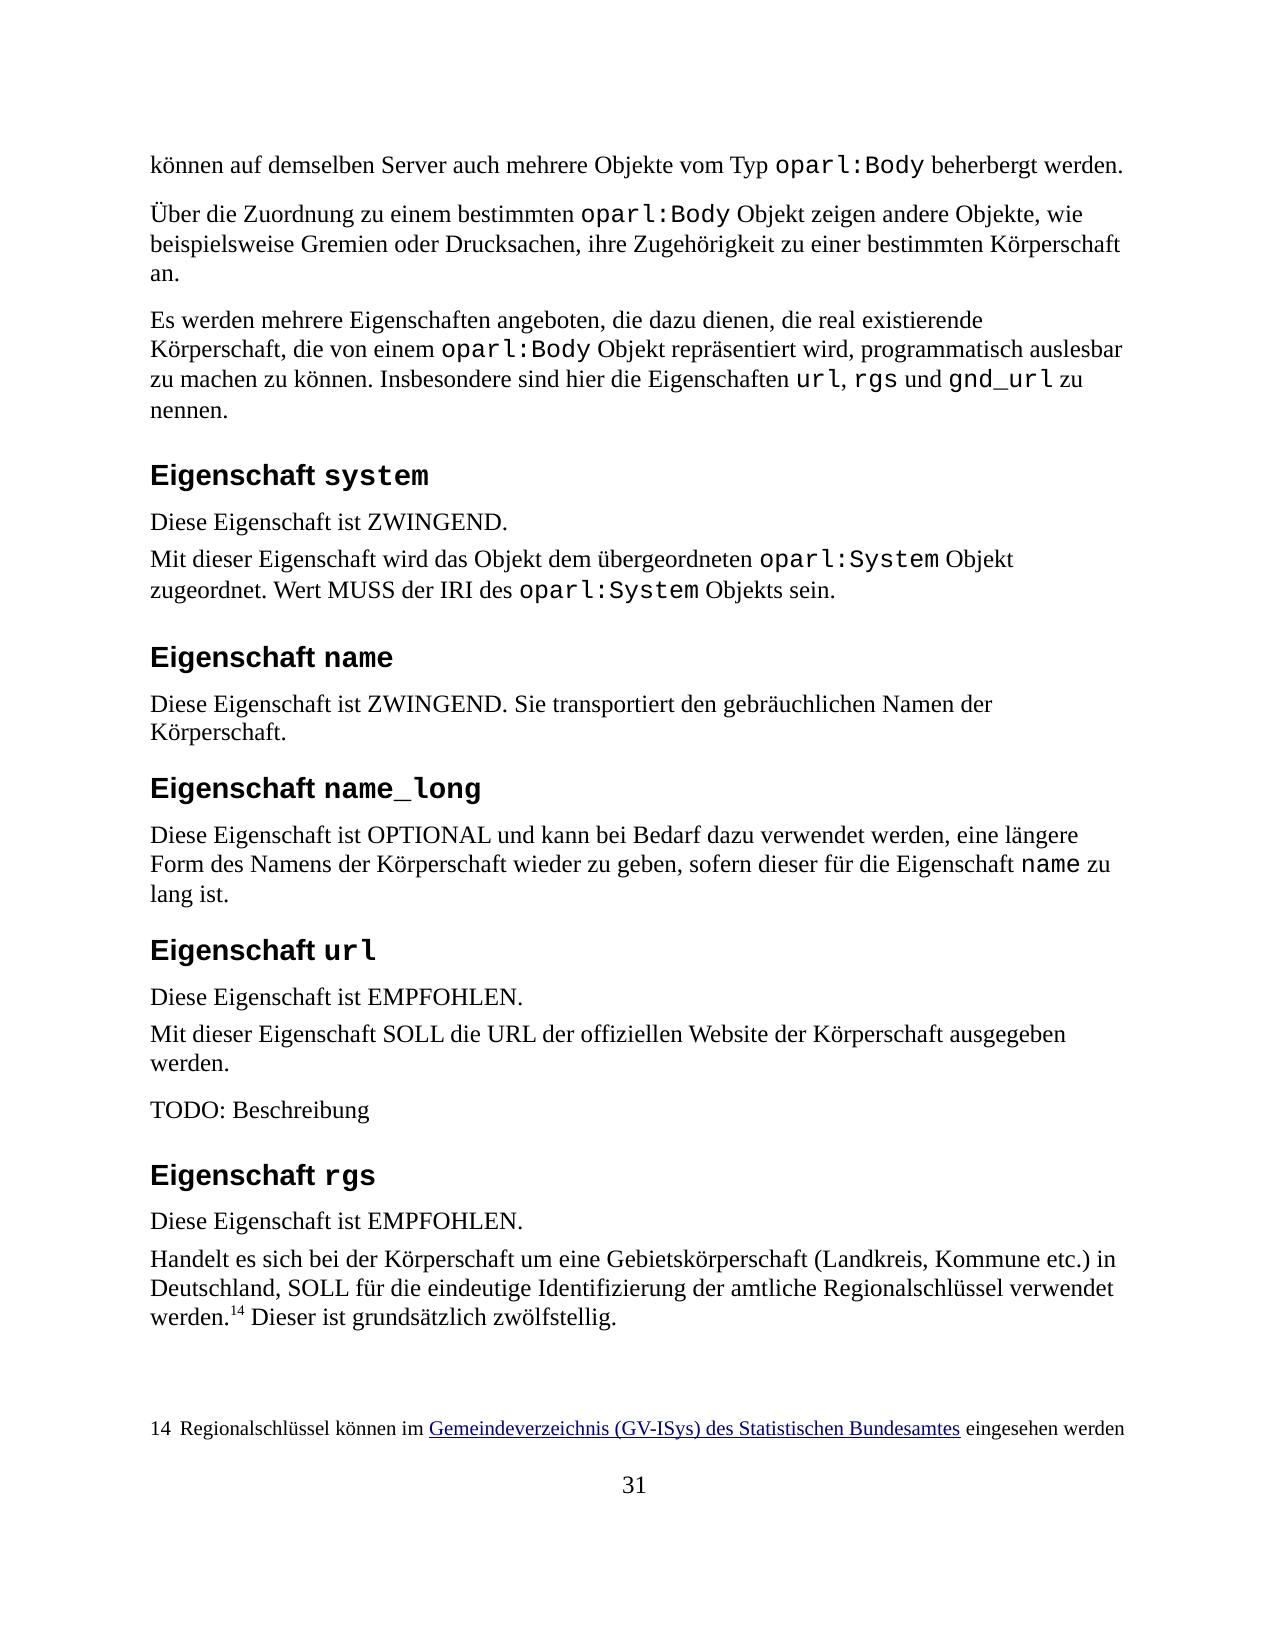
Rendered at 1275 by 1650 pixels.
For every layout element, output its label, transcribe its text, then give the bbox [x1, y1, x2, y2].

text Diese Eigenschaft ist OPTIONAL und kann bei Bedarf dazu verwendet werden, eine längere Form des Namens der Körperschaft wieder zu geben, sofern dieser für die Eigenschaft name zu lang ist. [150, 820, 1125, 908]
text können auf demselben Server auch mehrere Objekte vom Typ oparl:Body beherbergt werden. [150, 150, 1125, 181]
subtitle Eigenschaft rgs [150, 1158, 1125, 1194]
text TODO: Beschreibung [150, 1095, 1125, 1124]
text Diese Eigenschaft ist EMPFOHLEN. [150, 1206, 1125, 1235]
text Handelt es sich bei der Körperschaft um eine Gebietskörperschaft (Landkreis, Kommune etc.) in Deutschland, SOLL für die eindeutige Identifizierung der amtliche Regionalschlüssel verwendet werden. Dieser ist grundsätzlich zwölfstellig. [150, 1244, 1125, 1330]
text Diese Eigenschaft ist ZWINGEND. [150, 507, 1125, 536]
subtitle Eigenschaft name [150, 640, 1125, 676]
text Mit dieser Eigenschaft wird das Objekt dem übergeordneten oparl:System Objekt zugeordnet. Wert MUSS der IRI des oparl:System Objekts sein. [150, 544, 1125, 606]
text Diese Eigenschaft ist EMPFOHLEN. [150, 982, 1125, 1011]
text Es werden mehrere Eigenschaften angeboten, die dazu dienen, die real existierende Körperschaft, die von einem oparl:Body Objekt repräsentiert wird, programmatisch auslesbar zu machen zu können. Insbesondere sind hier die Eigenschaften url, rgs und gnd_url zu nennen. [150, 305, 1125, 424]
subtitle Eigenschaft name_long [150, 771, 1125, 807]
text Mit dieser Eigenschaft SOLL die URL der offiziellen Website der Körperschaft ausgegeben werden. [150, 1019, 1125, 1077]
text Regionalschlüssel können im Gemeindeverzeichnis (GV-ISys) des Statistischen Bundesamtes eingesehen werden [150, 1416, 1125, 1440]
subtitle Eigenschaft url [150, 933, 1125, 969]
text Diese Eigenschaft ist ZWINGEND. Sie transportiert den gebräuchlichen Namen der Körperschaft. [150, 689, 1125, 746]
text Über die Zuordnung zu einem bestimmten oparl:Body Objekt zeigen andere Objekte, wie beispielsweise Gremien oder Drucksachen, ihre Zugehörigkeit zu einer bestimmten Körperschaft an. [150, 199, 1125, 287]
subtitle Eigenschaft system [150, 458, 1125, 494]
